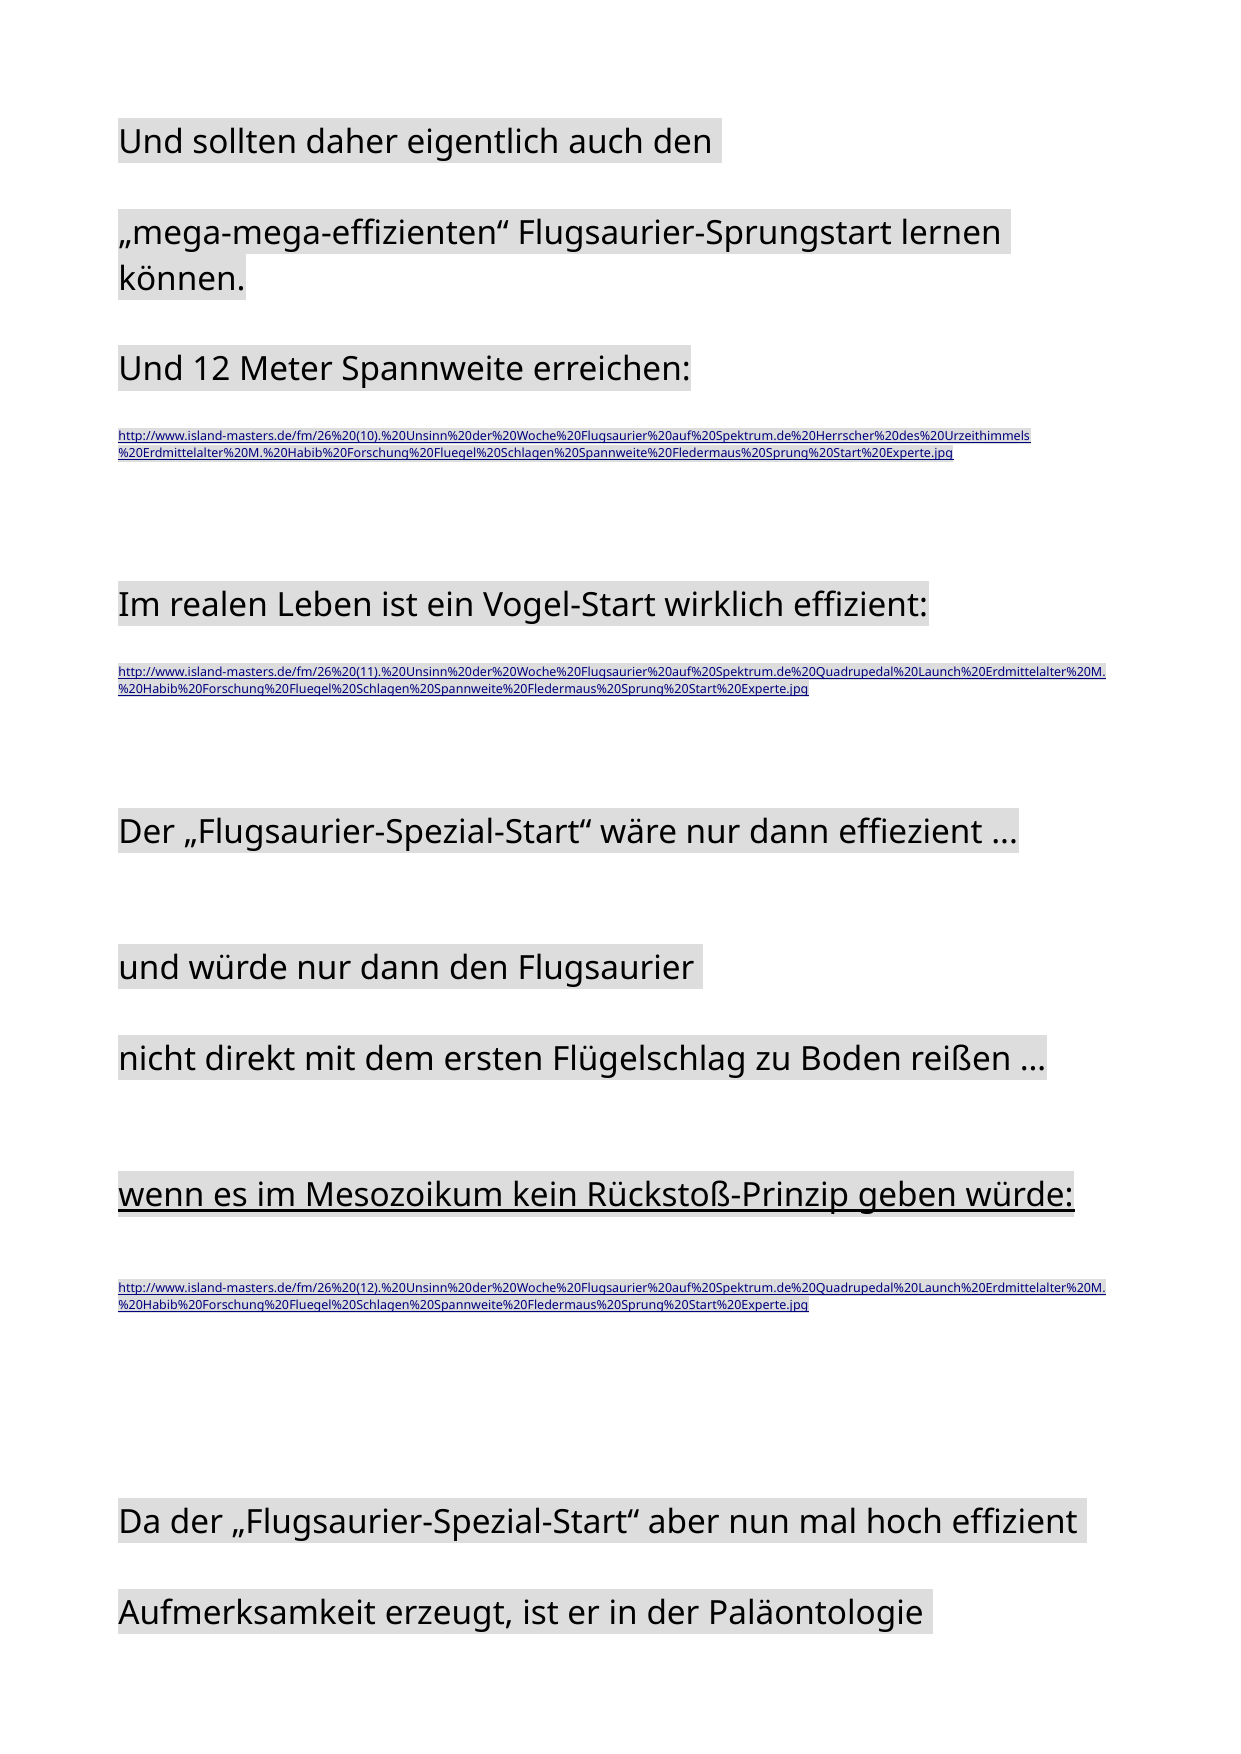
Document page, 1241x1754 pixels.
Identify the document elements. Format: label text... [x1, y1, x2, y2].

text Im realen Leben ist ein Vogel-Start wirklich effizient: [118, 581, 1122, 626]
text nicht direkt mit dem ersten Flügelschlag zu Boden reißen … [118, 1035, 1122, 1080]
text Aufmerksamkeit erzeugt, ist er in der Paläontologie [118, 1588, 1122, 1634]
text Da der „Flugsaurier-Spezial-Start“ aber nun mal hoch effizient [118, 1498, 1122, 1543]
text wenn es im Mesozoikum kein Rückstoß-Prinzip geben würde: [118, 1171, 1122, 1217]
text und würde nur dann den Flugsaurier [118, 944, 1122, 989]
text „mega-mega-effizienten“ Flugsaurier-Sprungstart lernen können. [118, 209, 1122, 300]
text http://www.island-masters.de/fm/26%20(10).%20Unsinn%20der%20Woche%20Flugsaurier%20auf%20Spektrum.de%20Herrscher%20des%20Urzeithimmels%20Erdmittelalter%20M.%20Habib%20Forschung%20Fluegel%20Schlagen%20Spannweite%20Fledermaus%20Sprung%20Start%20Experte.jpg [118, 427, 1122, 462]
text Der „Flugsaurier-Spezial-Start“ wäre nur dann effiezient ... [118, 808, 1122, 853]
text http://www.island-masters.de/fm/26%20(12).%20Unsinn%20der%20Woche%20Flugsaurier%20auf%20Spektrum.de%20Quadrupedal%20Launch%20Erdmittelalter%20M.%20Habib%20Forschung%20Fluegel%20Schlagen%20Spannweite%20Fledermaus%20Sprung%20Start%20Experte.jpg [118, 1279, 1122, 1313]
text Und 12 Meter Spannweite erreichen: [118, 345, 1122, 391]
text http://www.island-masters.de/fm/26%20(11).%20Unsinn%20der%20Woche%20Flugsaurier%20auf%20Spektrum.de%20Quadrupedal%20Launch%20Erdmittelalter%20M.%20Habib%20Forschung%20Fluegel%20Schlagen%20Spannweite%20Fledermaus%20Sprung%20Start%20Experte.jpg [118, 663, 1122, 697]
text Und sollten daher eigentlich auch den [118, 118, 1122, 163]
